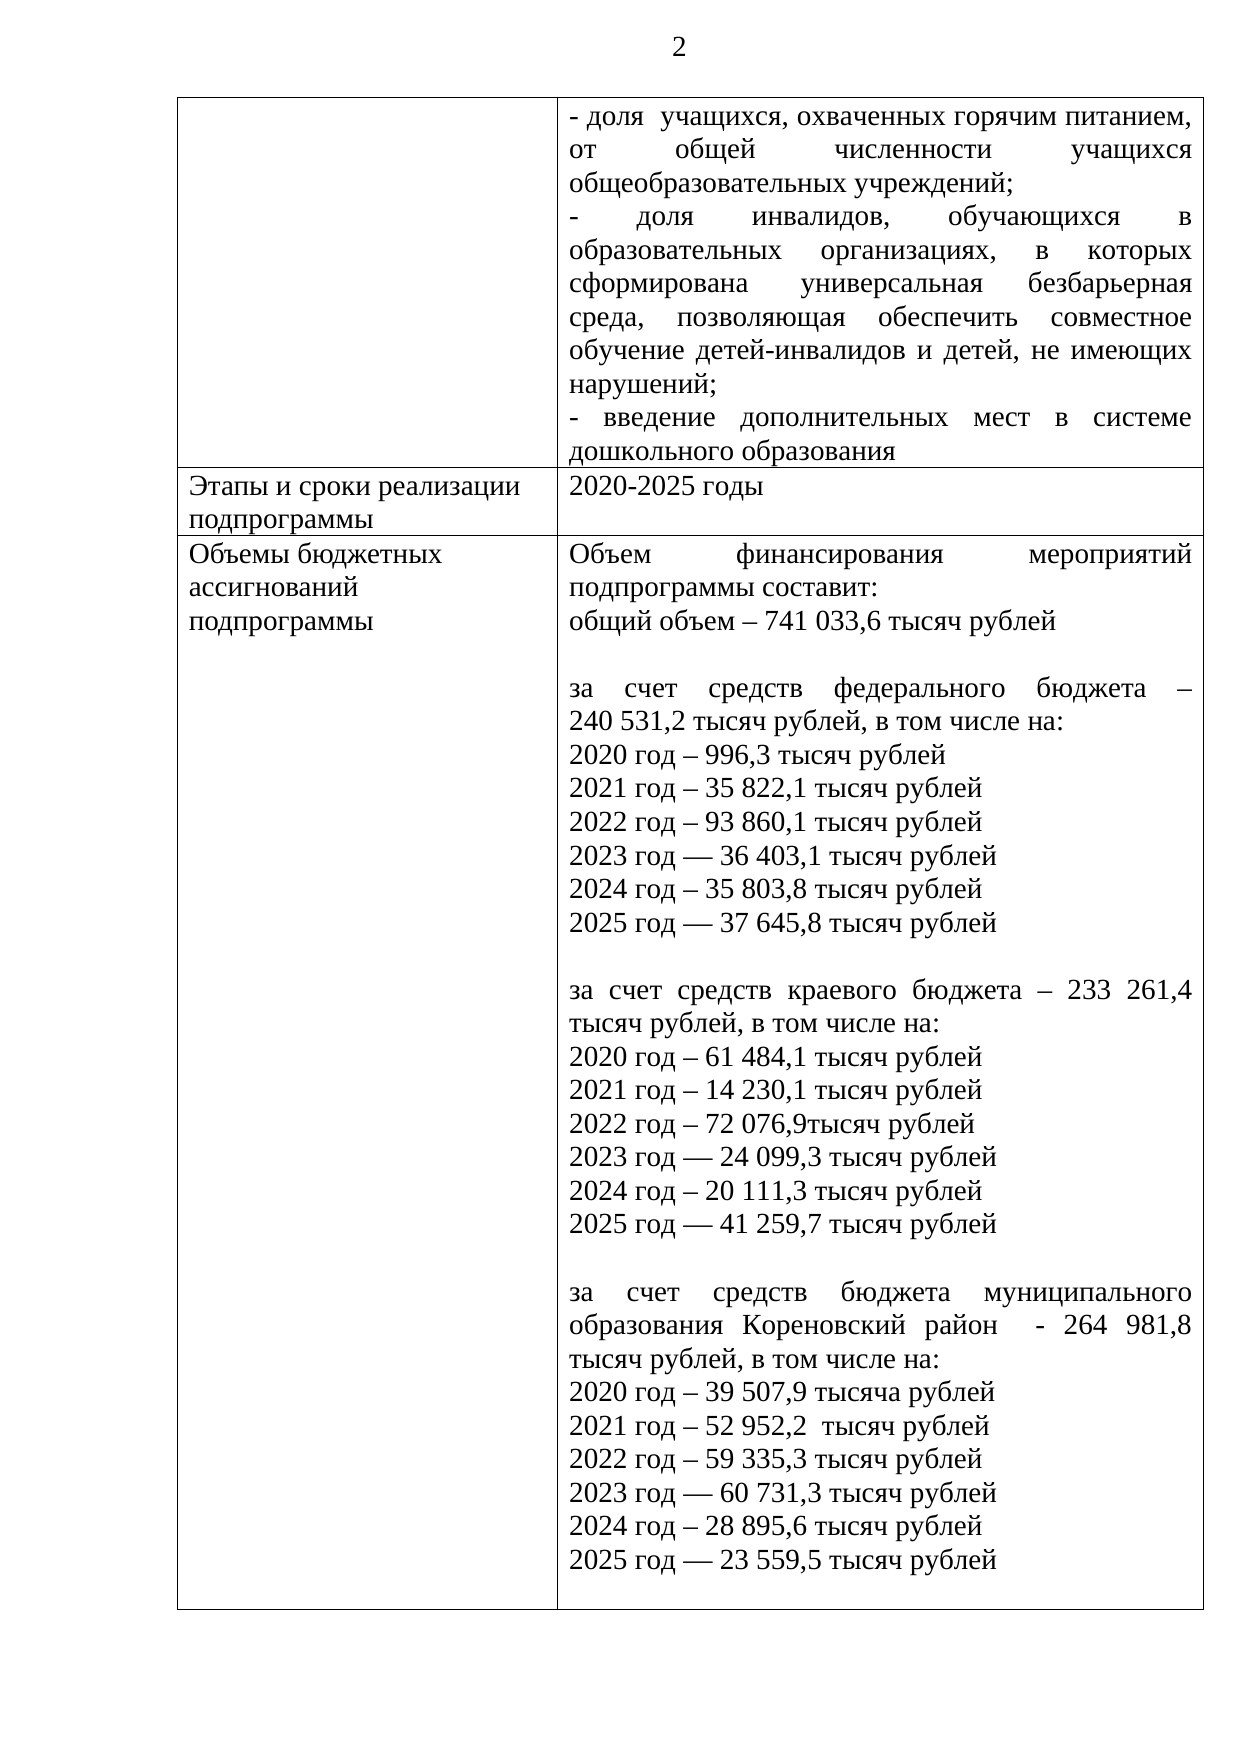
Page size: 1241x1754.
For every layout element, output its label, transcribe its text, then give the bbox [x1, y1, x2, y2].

table_cell Объемы бюджетных ассигнований подпрограммы [178, 536, 557, 1609]
table_header [178, 98, 557, 467]
text 2 [177, 29, 1181, 63]
table_cell 2020-2025 годы [558, 468, 1203, 535]
table_header - доля учащихся, охваченных горячим питанием, от общей численности учащихся общеобразовательных учреждений; - доля инвалидов, обучающихся в образовательных организациях, в которых сформирована универсальная безбарьерная среда, позволяющая обеспечить совместное обучение детей-инвалидов и детей, не имеющих нарушений; - введение дополнительных мест в системе дошкольного образования [558, 98, 1203, 467]
table_cell Этапы и сроки реализации подпрограммы [178, 468, 557, 535]
table_cell Объем финансирования мероприятий подпрограммы составит: общий объем – 741 033,6 тысяч рублей за счет средств федерального бюджета – 240 531,2 тысяч рублей, в том числе на: 2020 год – 996,3 тысяч рублей 2021 год – 35 822,1 тысяч рублей 2022 год – 93 860,1 тысяч рублей 2023 год — 36 403,1 тысяч рублей 2024 год – 35 803,8 тысяч рублей 2025 год — 37 645,8 тысяч рублей за счет средств краевого бюджета – 233 261,4 тысяч рублей, в том числе на: 2020 год – 61 484,1 тысяч рублей 2021 год – 14 230,1 тысяч рублей 2022 год – 72 076,9тысяч рублей 2023 год — 24 099,3 тысяч рублей 2024 год – 20 111,3 тысяч рублей 2025 год — 41 259,7 тысяч рублей за счет средств бюджета муниципального образования Кореновский район - 264 981,8 тысяч рублей, в том числе на: 2020 год – 39 507,9 тысяча рублей 2021 год – 52 952,2 тысяч рублей 2022 год – 59 335,3 тысяч рублей 2023 год — 60 731,3 тысяч рублей 2024 год – 28 895,6 тысяч рублей 2025 год — 23 559,5 тысяч рублей [558, 536, 1203, 1609]
